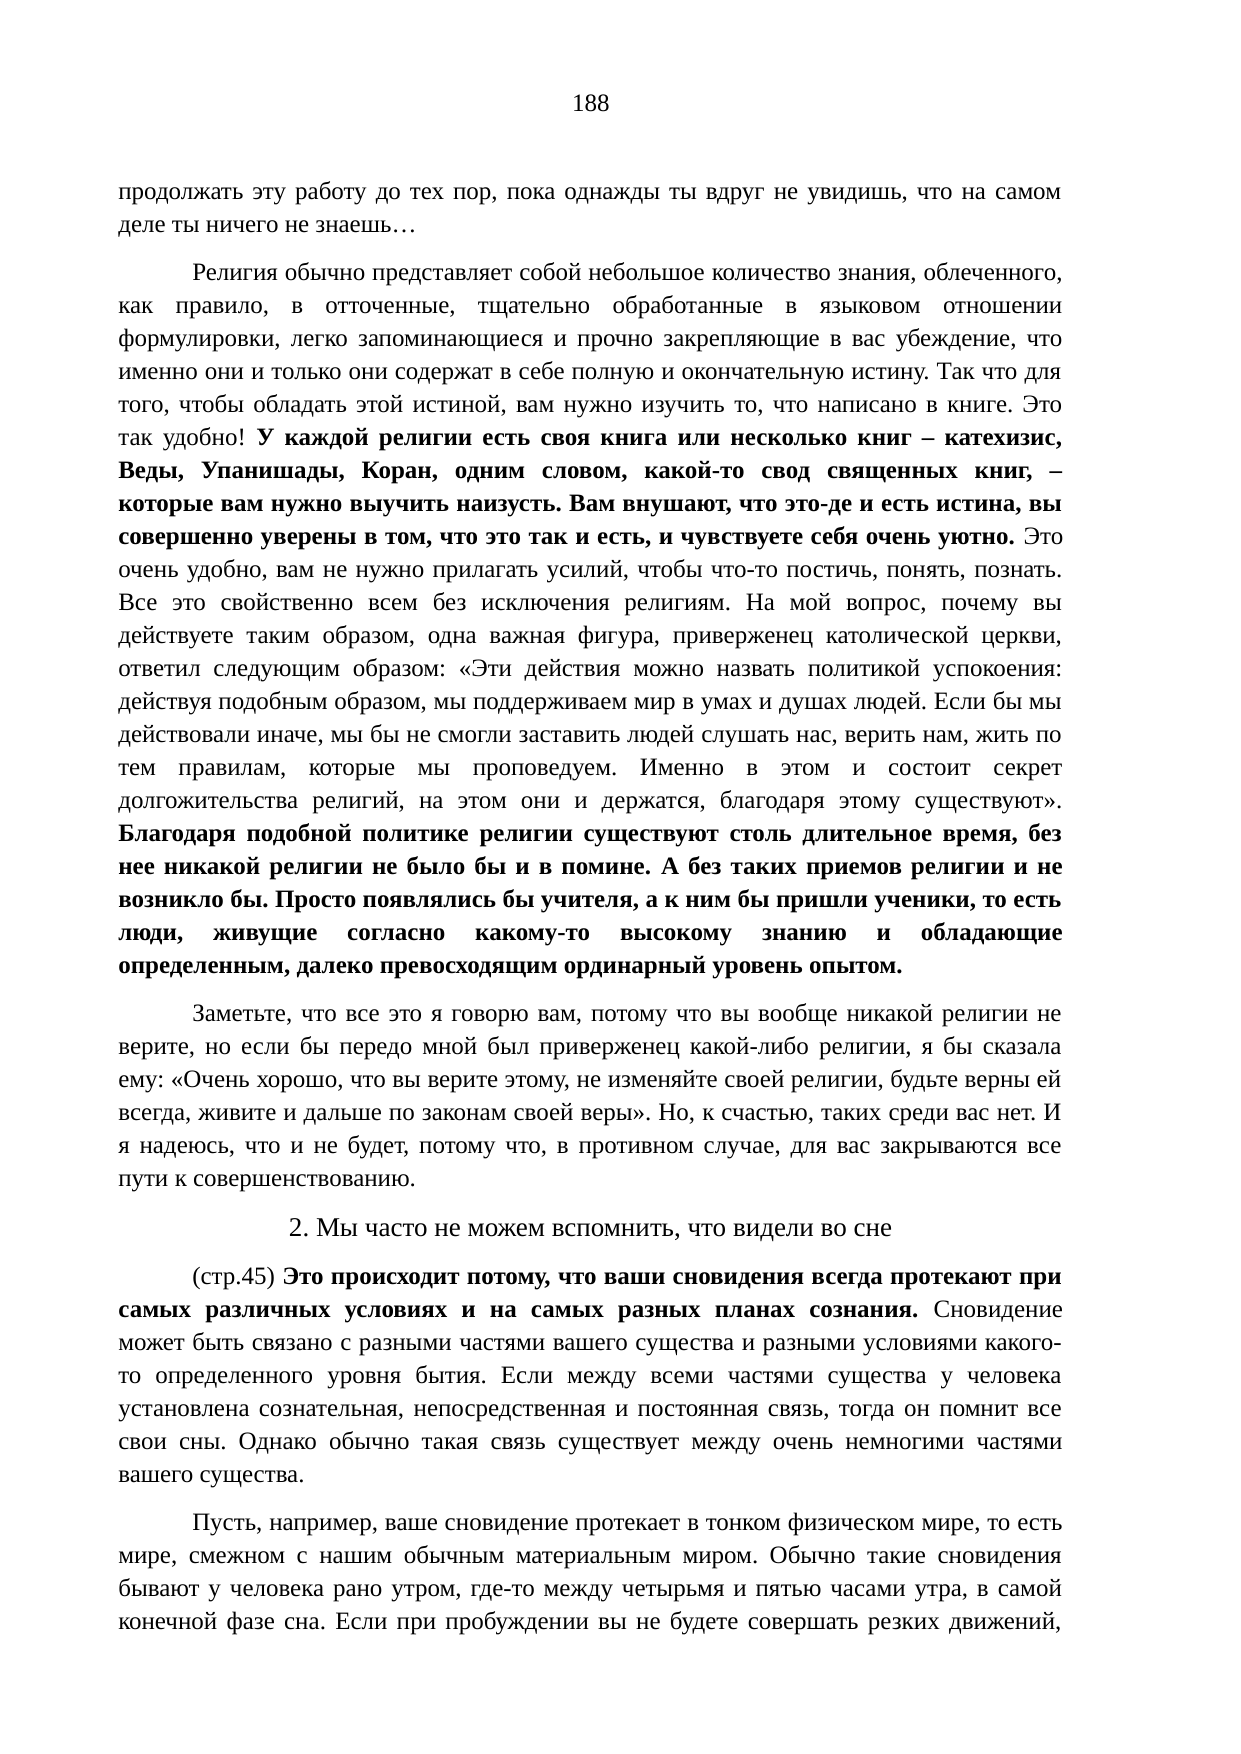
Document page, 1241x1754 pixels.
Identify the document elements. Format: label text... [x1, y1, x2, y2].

text 2. Мы часто не можем вспомнить, что видели во сне [118, 1211, 1063, 1242]
text (стр.45) Это происходит потому, что ваши сновидения всегда протекают при самых различных условиях и на самых разных планах сознания. Сновидение может быть связано с разными частями вашего существа и разными условиями какого-то определенного уровня бытия. Если между всеми частями существа у человека установлена сознательная, непосредственная и постоянная связь, тогда он помнит все свои сны. Однако обычно такая связь существует между очень немногими частями вашего существа. [118, 1261, 1063, 1488]
text продолжать эту работу до тех пор, пока однажды ты вдруг не увидишь, что на самом деле ты ничего не знаешь… [118, 176, 1063, 238]
text Пусть, например, ваше сновидение протекает в тонком физическом мире, то есть мире, смежном с нашим обычным материальным миром. Обычно такие сновидения бывают у человека рано утром, где-то между четырьмя и пятью часами утра, в самой конечной фазе сна. Если при пробуждении вы не будете совершать резких движений, [118, 1507, 1063, 1634]
text Религия обычно представляет собой небольшое количество знания, облеченного, как правило, в отточенные, тщательно обработанные в языковом отношении формулировки, легко запоминающиеся и прочно закрепляющие в вас убеждение, что именно они и только они содержат в себе полную и окончательную истину. Так что для того, чтобы обладать этой истиной, вам нужно изучить то, что написано в книге. Это так удобно! У каждой религии есть своя книга или несколько книг – катехизис, Веды, Упанишады, Коран, одним словом, какой-то свод священных книг, – которые вам нужно выучить наизусть. Вам внушают, что это-де и есть истина, вы совершенно уверены в том, что это так и есть, и чувствуете себя очень уютно. Это очень удобно, вам не нужно прилагать усилий, чтобы что-то постичь, понять, познать. Все это свойственно всем без исключения религиям. На мой вопрос, почему вы действуете таким образом, одна важная фигура, приверженец католической церкви, ответил следующим образом: «Эти действия можно назвать политикой успокоения: действуя подобным образом, мы поддерживаем мир в умах и душах людей. Если бы мы действовали иначе, мы бы не смогли заставить людей слушать нас, верить нам, жить по тем правилам, которые мы проповедуем. Именно в этом и состоит секрет долгожительства религий, на этом они и держатся, благодаря этому существуют». Благодаря подобной политике религии существуют столь длительное время, без нее никакой религии не было бы и в помине. А без таких приемов религии и не возникло бы. Просто появлялись бы учителя, а к ним бы пришли ученики, то есть люди, живущие согласно какому-то высокому знанию и обладающие определенным, далеко превосходящим ординарный уровень опытом. [118, 257, 1063, 979]
text Заметьте, что все это я говорю вам, потому что вы вообще никакой религии не верите, но если бы передо мной был приверженец какой-либо религии, я бы сказала ему: «Очень хорошо, что вы верите этому, не изменяйте своей религии, будьте верны ей всегда, живите и дальше по законам своей веры». Но, к счастью, таких среди вас нет. И я надеюсь, что и не будет, потому что, в противном случае, для вас закрываются все пути к совершенствованию. [118, 998, 1063, 1192]
